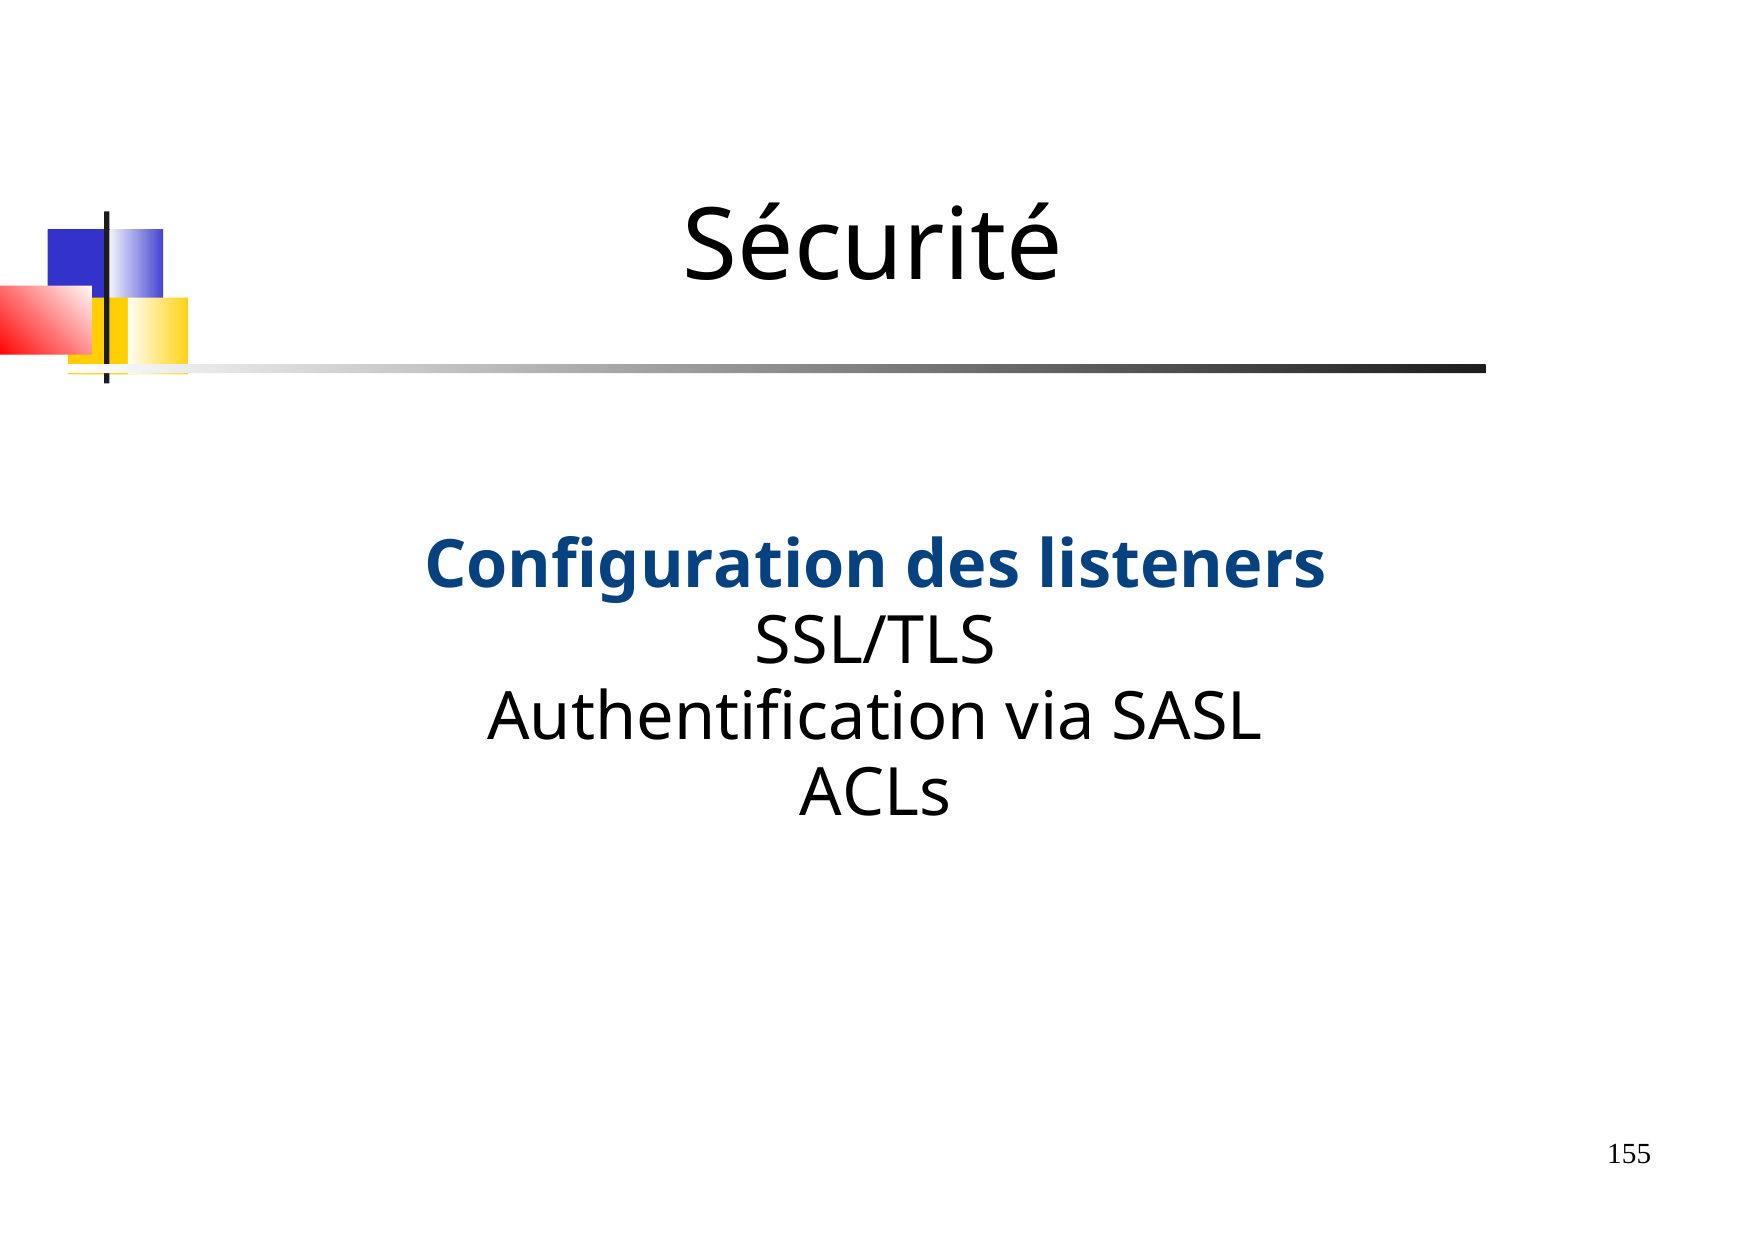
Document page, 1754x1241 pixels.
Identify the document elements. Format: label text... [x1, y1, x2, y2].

subtitle Configuration des listeners SSL/TLS Authentification via SASL ACLs [179, 371, 1567, 1091]
title Sécurité [179, 139, 1567, 351]
